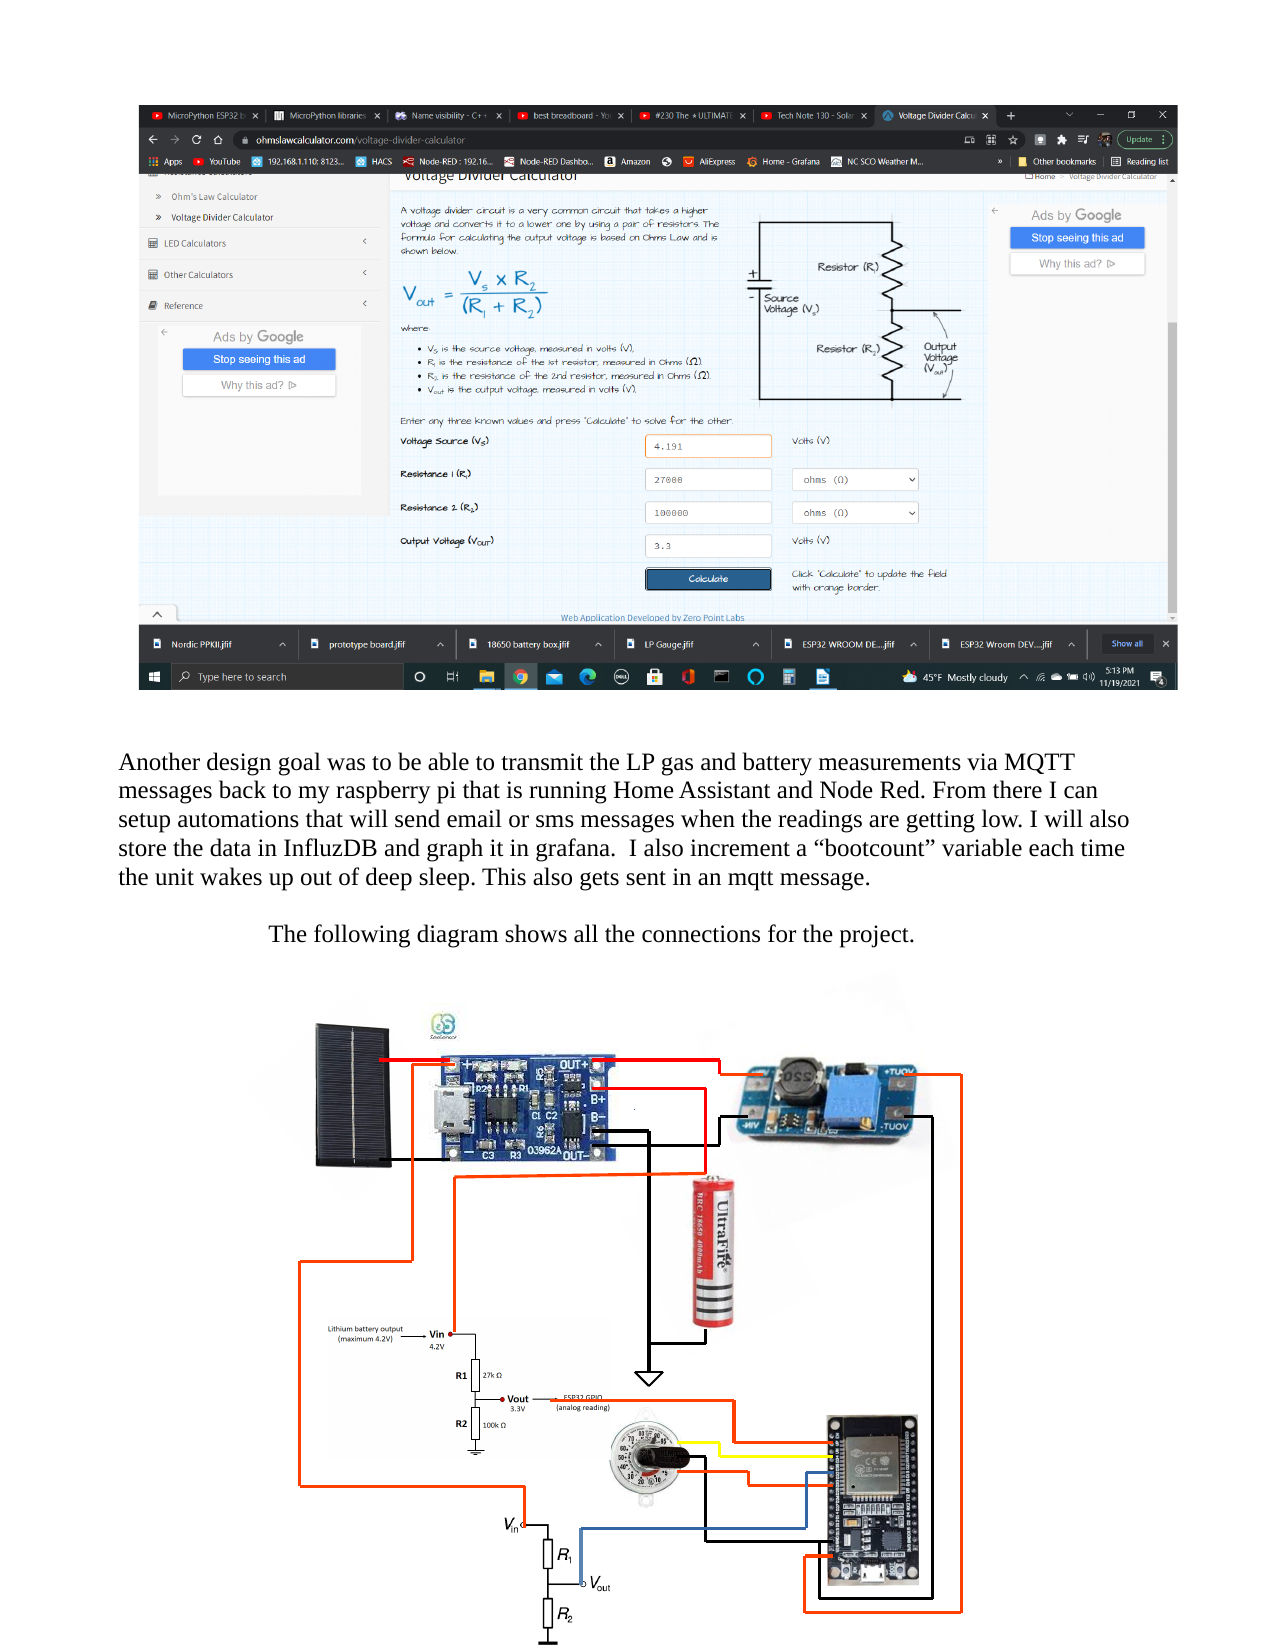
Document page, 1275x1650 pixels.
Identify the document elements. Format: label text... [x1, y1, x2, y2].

text Another design goal was to be able to transmit the LP gas and battery measurements via MQTT messages back to my raspberry pi that is running Home Assistant and Node Red. From there I can setup automations that will send email or sms messages when the readings are getting low. I will also store the data in InfluzDB and graph it in grafana. I also increment a “bootcount” variable each time the unit wakes up out of deep sleep. This also gets sent in an mqtt message. [118, 747, 1157, 890]
picture [682, 1161, 704, 1172]
picture [651, 967, 960, 1357]
text The following diagram shows all the connections for the project. [118, 919, 1157, 948]
picture [414, 1003, 635, 1216]
picture [327, 1317, 706, 1650]
picture [827, 1415, 919, 1586]
picture [456, 1177, 647, 1273]
picture [244, 989, 419, 1205]
picture [138, 105, 1178, 690]
